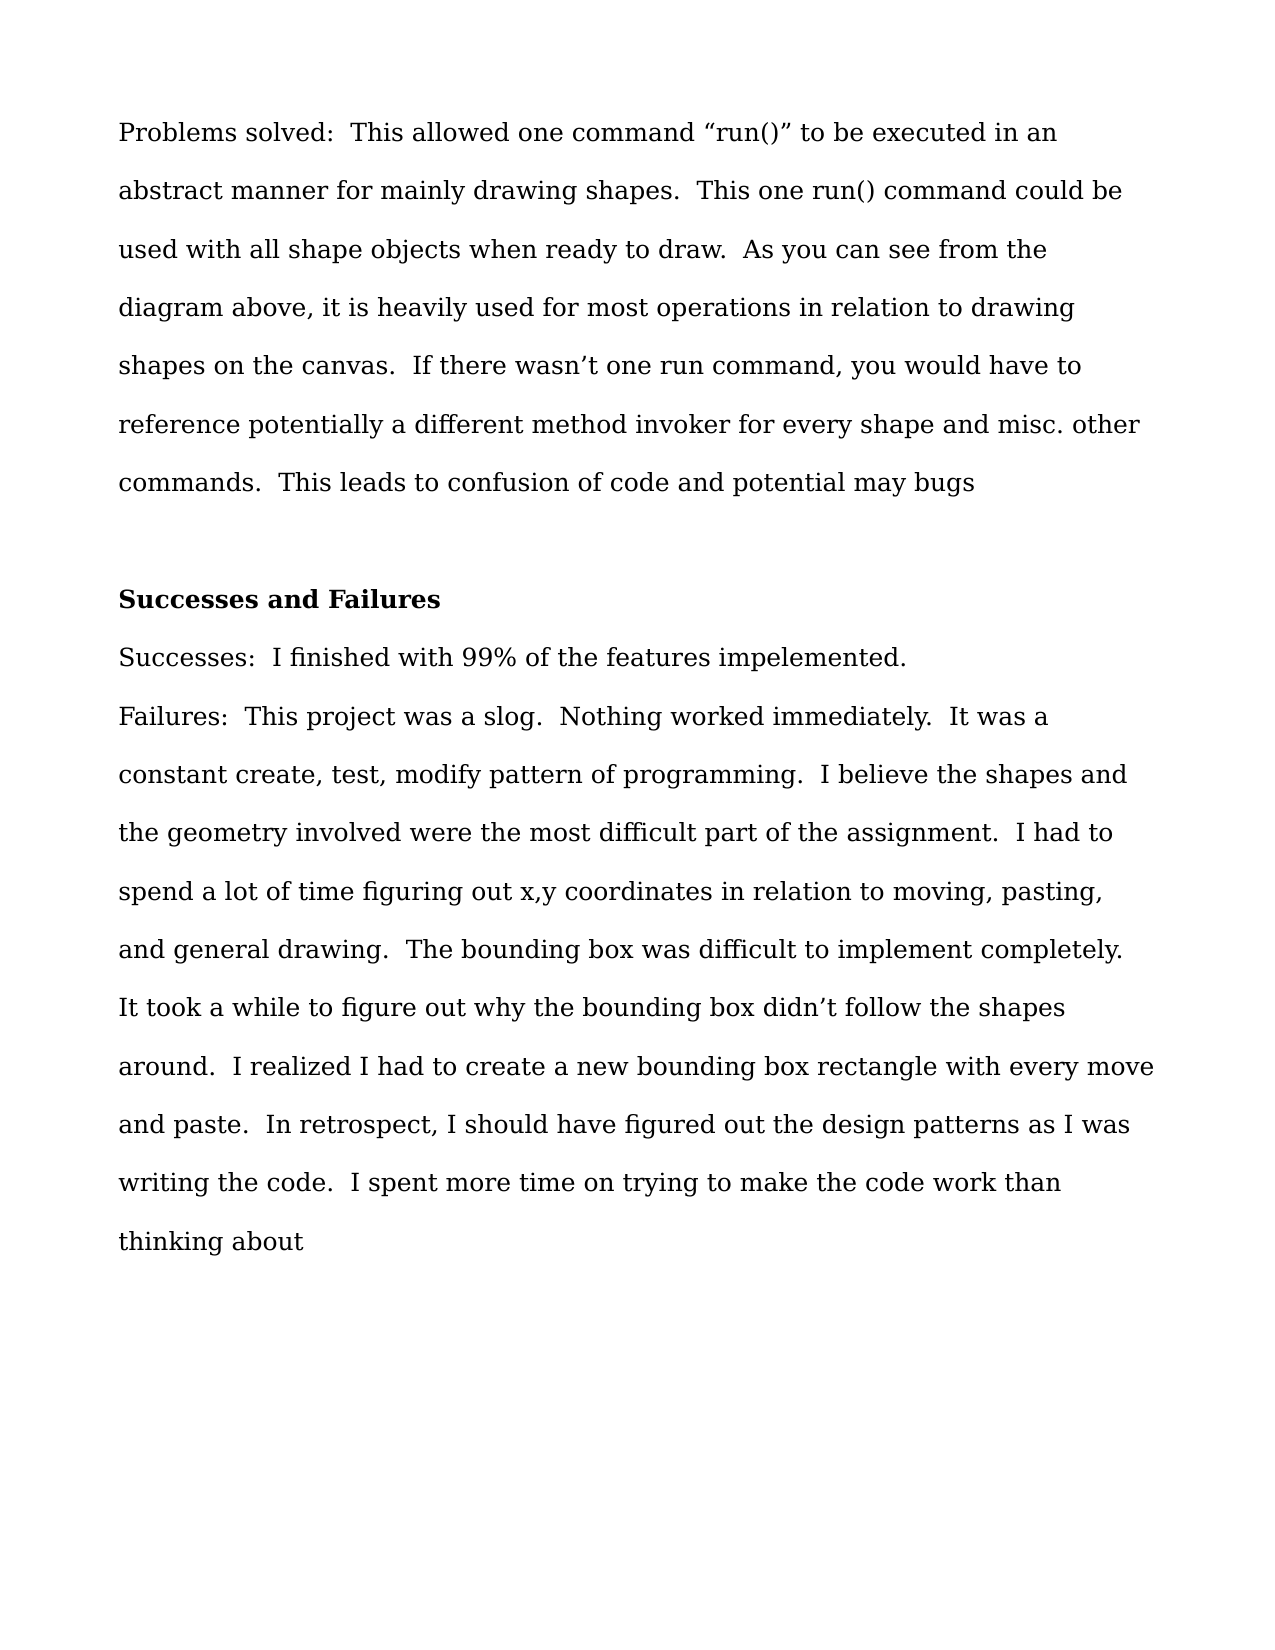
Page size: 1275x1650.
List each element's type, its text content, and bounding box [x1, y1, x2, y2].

text Problems solved: This allowed one command “run()” to be executed in an abstract manner for mainly drawing shapes. This one run() command could be used with all shape objects when ready to draw. As you can see from the diagram above, it is heavily used for most operations in relation to drawing shapes on the canvas. If there wasn’t one run command, you would have to reference potentially a different method invoker for every shape and misc. other commands. This leads to confusion of code and potential may bugs [118, 118, 1157, 497]
text Successes: I finished with 99% of the features impelemented. [118, 643, 1157, 673]
text Failures: This project was a slog. Nothing worked immediately. It was a constant create, test, modify pattern of programming. I believe the shapes and the geometry involved were the most difficult part of the assignment. I had to spend a lot of time figuring out x,y coordinates in relation to moving, pasting, and general drawing. The bounding box was difficult to implement completely. It took a while to figure out why the bounding box didn’t follow the shapes around. I realized I had to create a new bounding box rectangle with every move and paste. In retrospect, I should have figured out the design patterns as I was writing the code. I spent more time on trying to make the code work than thinking about [118, 702, 1157, 1256]
text Successes and Failures [118, 585, 1157, 614]
